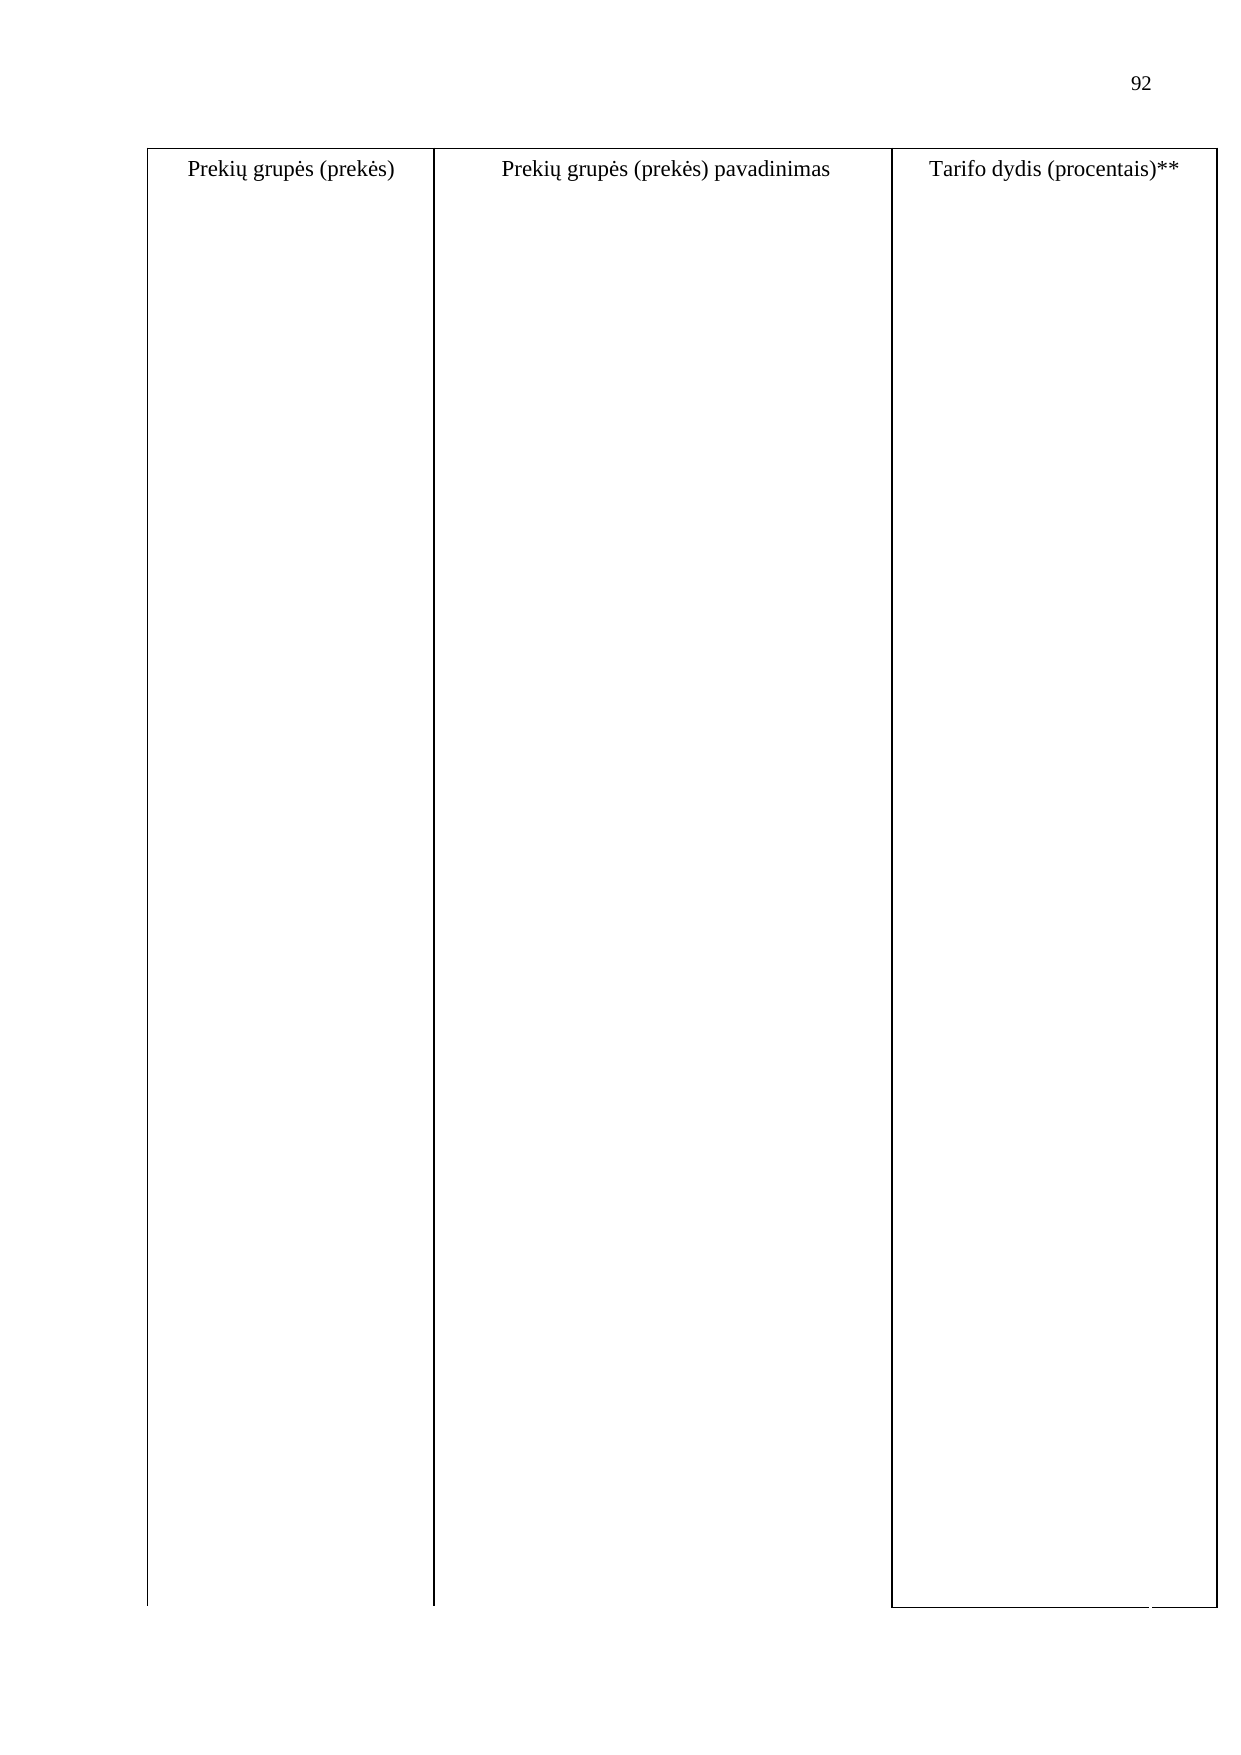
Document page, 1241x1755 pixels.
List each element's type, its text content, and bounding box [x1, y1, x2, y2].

table_header Prekių grupės (prekės) pavadinimas [435, 149, 891, 1606]
table_header Tarifo dydis (procentais)** [893, 149, 1216, 1606]
table_header Prekių grupės (prekės) [148, 149, 433, 1606]
